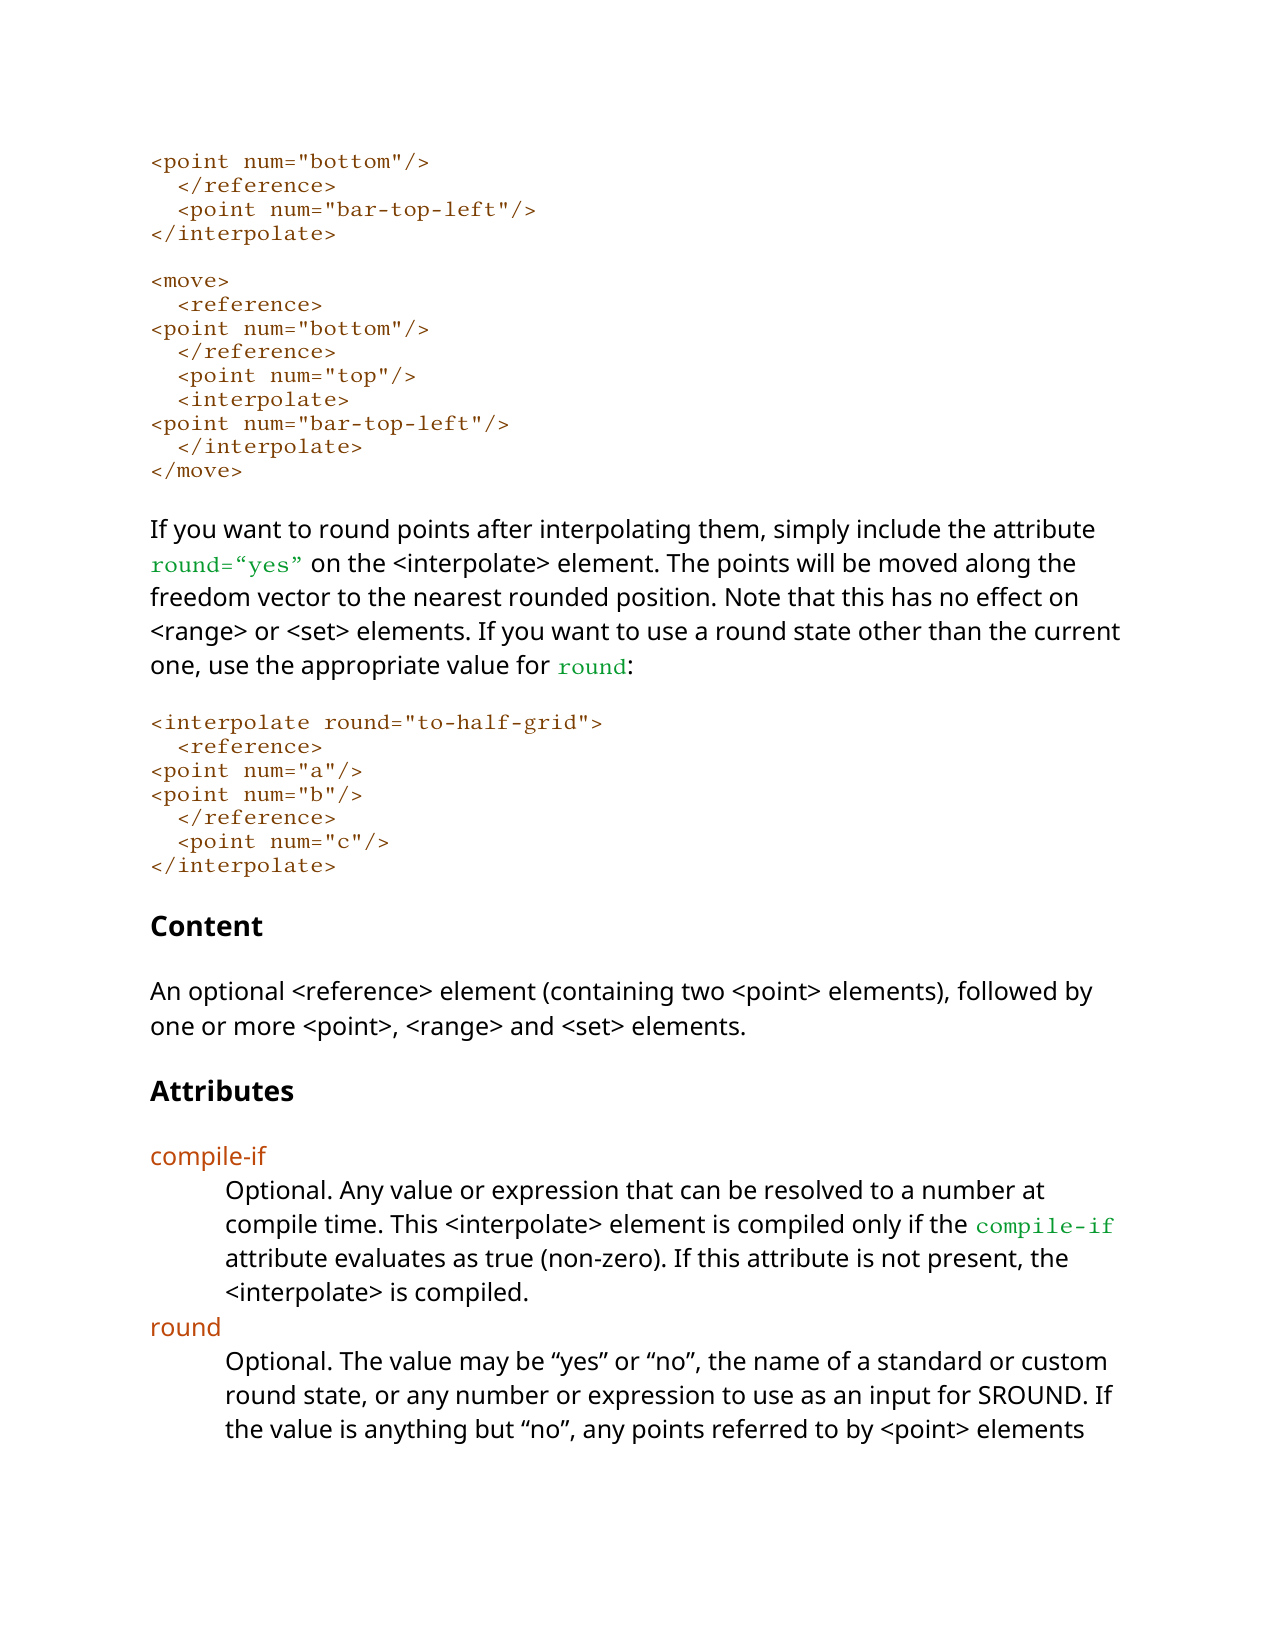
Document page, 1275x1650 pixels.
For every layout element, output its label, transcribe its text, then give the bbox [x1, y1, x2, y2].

text <point num="top"/> [150, 364, 1125, 387]
text <point num="bottom"/> [150, 150, 1125, 174]
text <move> [150, 269, 1125, 292]
text Optional. The value may be “yes” or “no”, the name of a standard or custom round state, or any number or expression to use as an input for SROUND. If the value is anything but “no”, any points referred to by <point> elements [225, 1343, 1125, 1445]
text </reference> [150, 340, 1125, 364]
text </move> [150, 459, 1125, 482]
text <interpolate> [150, 387, 1125, 411]
text If you want to round points after interpolating them, simply include the attribute round=“yes” on the <interpolate> element. The points will be moved along the freedom vector to the nearest rounded position. Note that this has no effect on <range> or <set> elements. If you want to use a round state other than the current one, use the appropriate value for round: [150, 512, 1125, 682]
text Optional. Any value or expression that can be resolved to a number at compile time. This <interpolate> element is compiled only if the compile-if attribute evaluates as true (non-zero). If this attribute is not present, the <interpolate> is compiled. [225, 1173, 1125, 1309]
text </interpolate> [150, 435, 1125, 459]
text <point num="bottom"/> [150, 316, 1125, 340]
text <point num="bar-top-left"/> [150, 411, 1125, 435]
subtitle Content [150, 907, 1125, 945]
subtitle Attributes [150, 1071, 1125, 1110]
text <point num="b"/> [150, 782, 1125, 806]
text <point num="c"/> [150, 830, 1125, 854]
text <interpolate round="to-half-grid"> [150, 711, 1125, 735]
text An optional <reference> element (containing two <point> elements), followed by one or more <point>, <range> and <set> elements. [150, 974, 1125, 1042]
text </interpolate> [150, 221, 1125, 245]
text <point num="a"/> [150, 759, 1125, 782]
text <reference> [150, 735, 1125, 759]
text round [150, 1309, 1125, 1343]
text <point num="bar-top-left"/> [150, 197, 1125, 221]
text <reference> [150, 292, 1125, 316]
text </reference> [150, 806, 1125, 830]
text compile-if [150, 1139, 1125, 1173]
text </interpolate> [150, 854, 1125, 877]
text </reference> [150, 174, 1125, 197]
